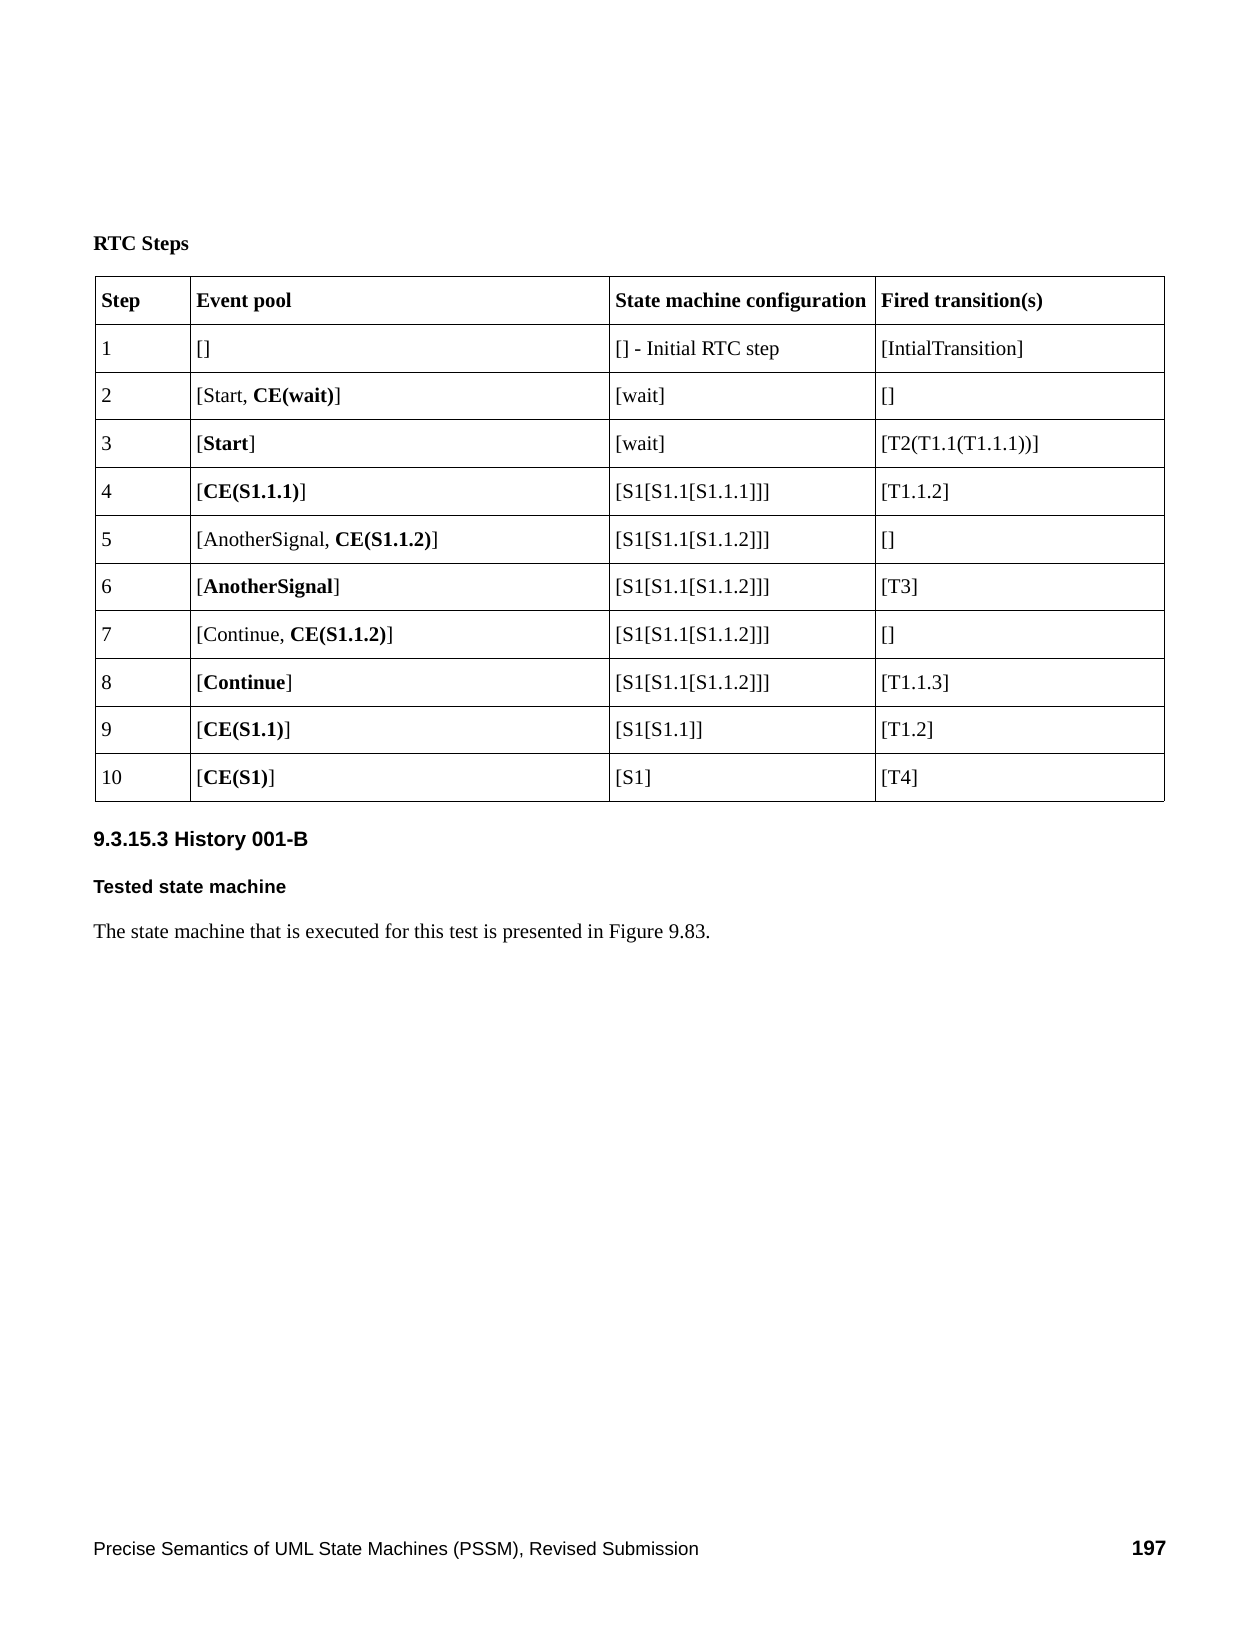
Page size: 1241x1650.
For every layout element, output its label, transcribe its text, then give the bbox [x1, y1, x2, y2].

table_cell 8 [96, 659, 190, 706]
table_cell 5 [96, 516, 190, 562]
table_cell [S1[S1.1[S1.1.2]]] [610, 516, 875, 562]
table_cell [T2(T1.1(T1.1.1))] [876, 420, 1164, 467]
table_cell [CE(S1)] [191, 754, 609, 801]
table_cell [] - Initial RTC step [610, 325, 875, 372]
table_cell [T1.1.3] [876, 659, 1164, 706]
table_header Step [96, 277, 190, 324]
text The state machine that is executed for this test is presented in Figure 9.83. [93, 919, 1164, 943]
table_cell 3 [96, 420, 190, 467]
table_cell 1 [96, 325, 190, 372]
table_cell 2 [96, 373, 190, 419]
table_cell [CE(S1.1)] [191, 707, 609, 753]
text RTC Steps [93, 231, 1164, 255]
table_cell [AnotherSignal, CE(S1.1.2)] [191, 516, 609, 562]
table_cell [S1] [610, 754, 875, 801]
table_cell [] [876, 373, 1164, 419]
table_cell 9 [96, 707, 190, 753]
table_header Event pool [191, 277, 609, 324]
table_cell [CE(S1.1.1)] [191, 468, 609, 515]
table_cell [S1[S1.1[S1.1.1]]] [610, 468, 875, 515]
table_cell [T1.1.2] [876, 468, 1164, 515]
subtitle Tested state machine [93, 876, 1164, 898]
table_cell 6 [96, 564, 190, 610]
table_cell [S1[S1.1]] [610, 707, 875, 753]
table_cell [S1[S1.1[S1.1.2]]] [610, 611, 875, 658]
table_cell [Start, CE(wait)] [191, 373, 609, 419]
table_cell [] [191, 325, 609, 372]
table_cell [S1[S1.1[S1.1.2]]] [610, 659, 875, 706]
table_cell [T3] [876, 564, 1164, 610]
table_cell [IntialTransition] [876, 325, 1164, 372]
table_cell [AnotherSignal] [191, 564, 609, 610]
table_cell [] [876, 611, 1164, 658]
table_header Fired transition(s) [876, 277, 1164, 324]
table_cell [T4] [876, 754, 1164, 801]
table_cell 4 [96, 468, 190, 515]
subtitle History 001-B [93, 826, 1164, 851]
table_cell [wait] [610, 373, 875, 419]
table_cell [] [876, 516, 1164, 562]
table_cell 10 [96, 754, 190, 801]
table_cell [S1[S1.1[S1.1.2]]] [610, 564, 875, 610]
table_cell [Continue, CE(S1.1.2)] [191, 611, 609, 658]
table_cell [wait] [610, 420, 875, 467]
table_header State machine configuration [610, 277, 875, 324]
table_cell [T1.2] [876, 707, 1164, 753]
table_cell [Continue] [191, 659, 609, 706]
table_cell [Start] [191, 420, 609, 467]
table_cell 7 [96, 611, 190, 658]
